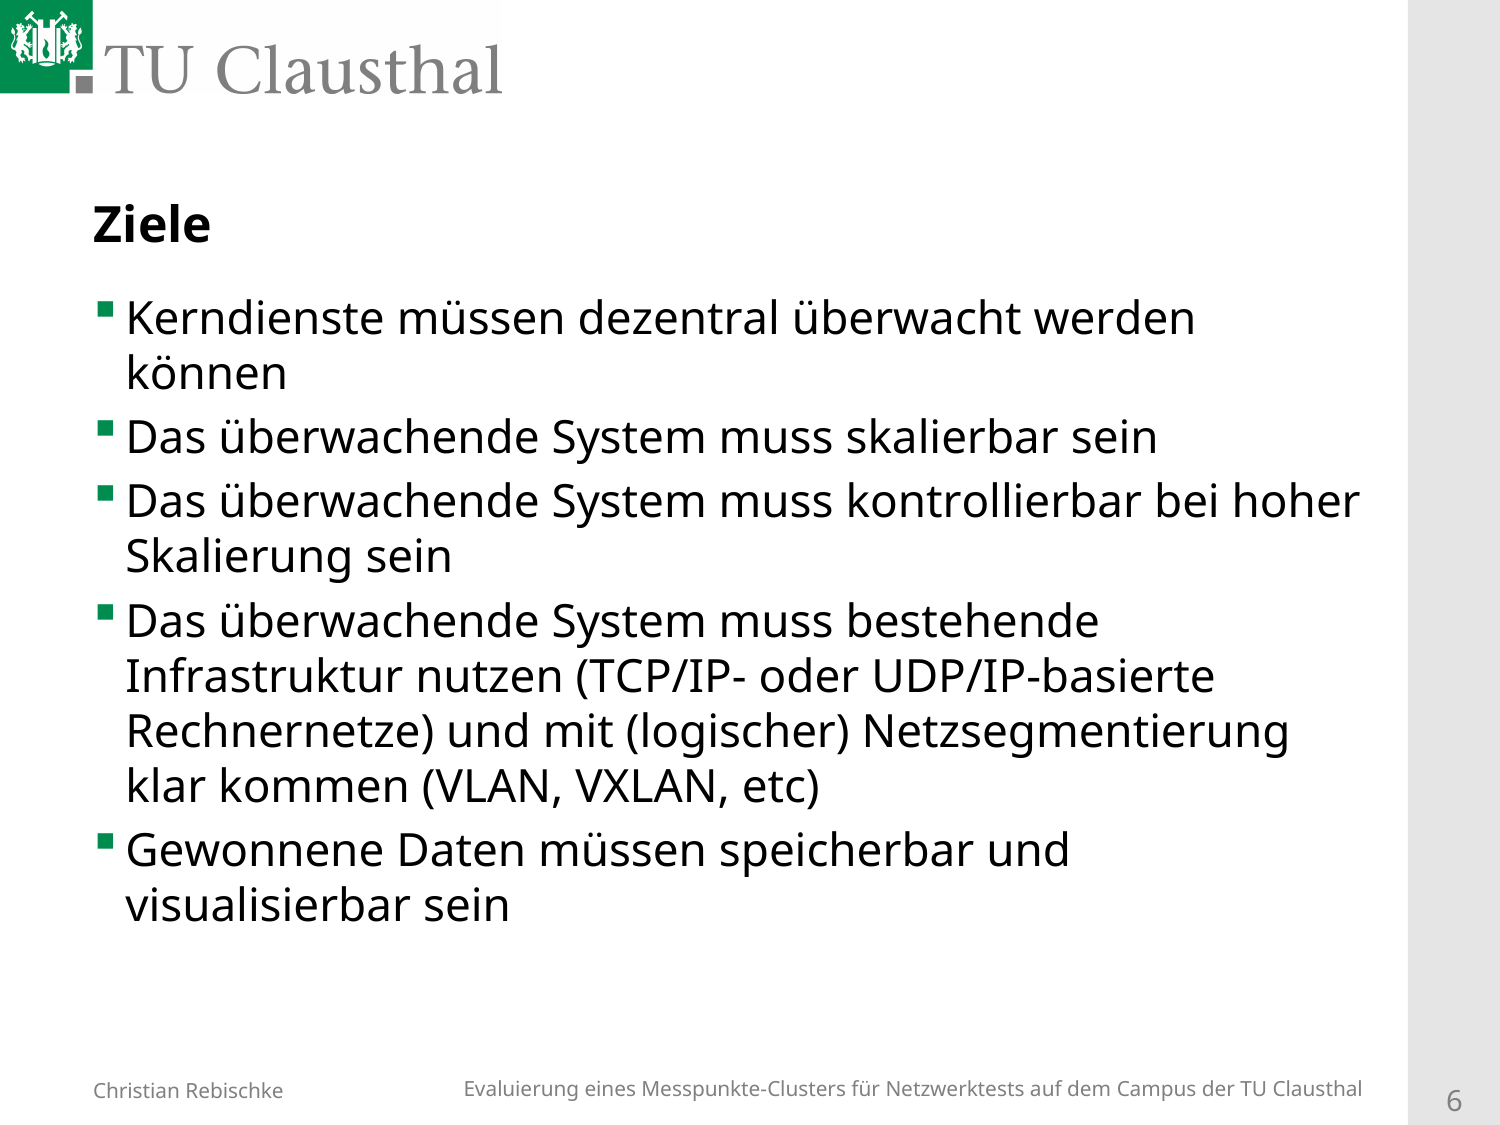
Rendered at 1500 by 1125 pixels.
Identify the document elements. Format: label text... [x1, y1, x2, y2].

list Kerndienste müssen dezentral überwacht werden können Das überwachende System muss skalierbar sein Das überwachende System muss kontrollierbar bei hoher Skalierung sein Das überwachende System muss bestehende Infrastruktur nutzen (TCP/IP- oder UDP/IP-basierte Rechnernetze) und mit (logischer) Netzsegmentierung klar kommen (VLAN, VXLAN, etc) Gewonnene Daten müssen speicherbar und visualisierbar sein [78, 280, 1379, 949]
title Ziele [79, 184, 1375, 279]
picture [0, 0, 502, 94]
